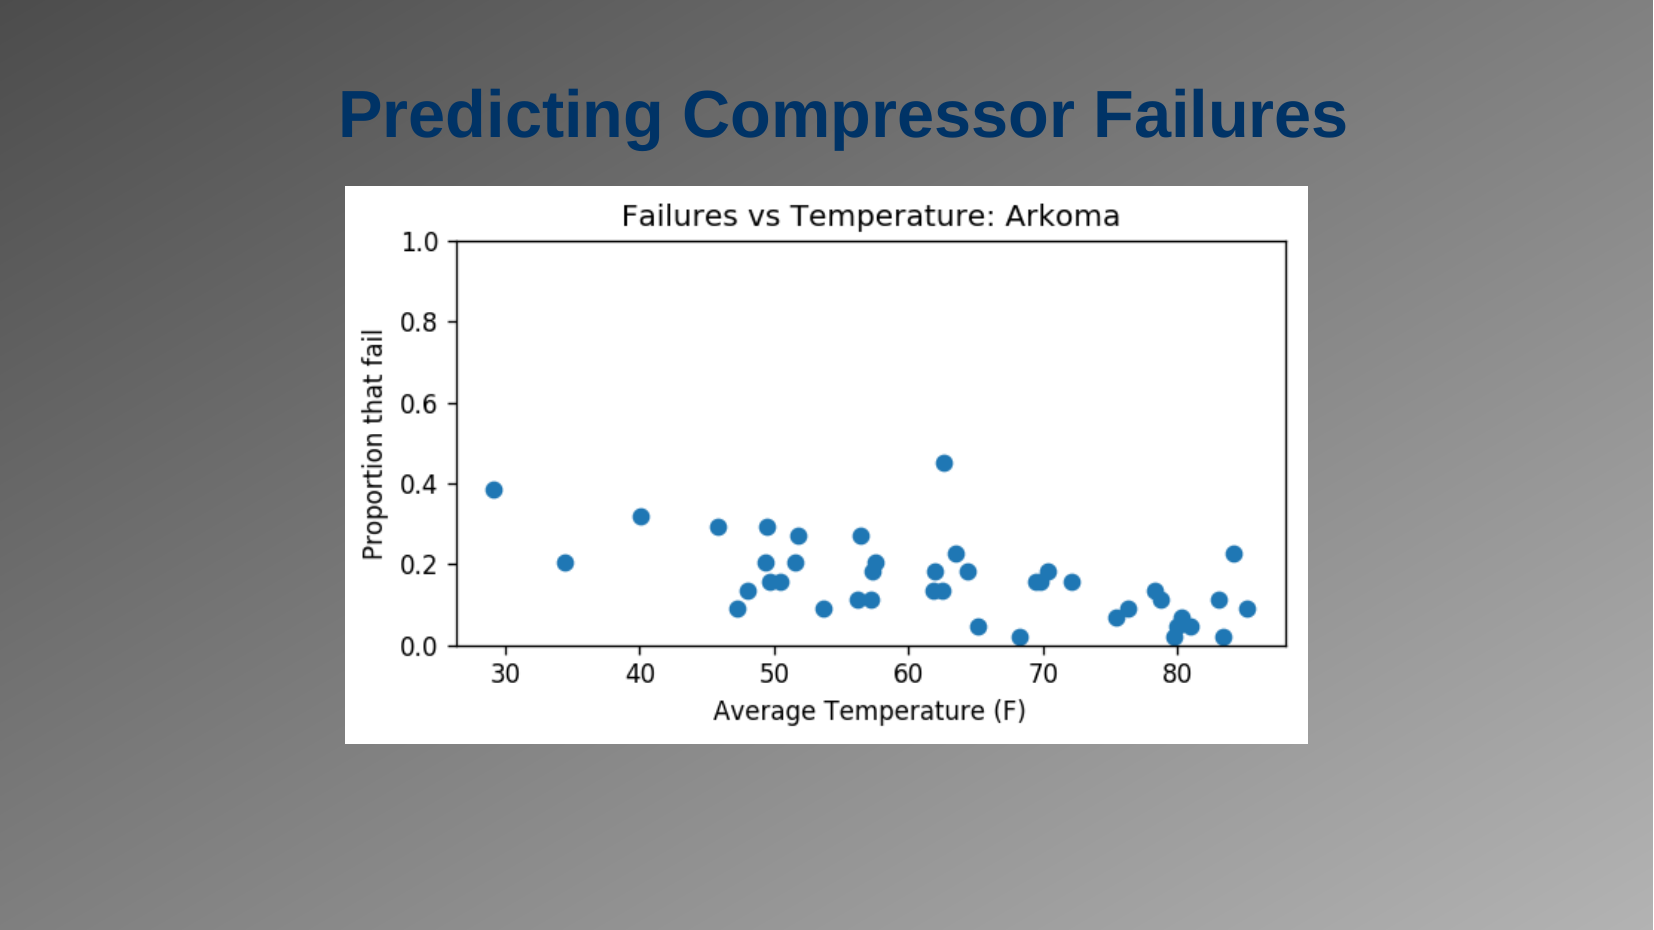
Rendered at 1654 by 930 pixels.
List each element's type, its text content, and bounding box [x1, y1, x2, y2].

title Predicting Compressor Failures [82, 36, 1571, 193]
picture [345, 186, 1308, 744]
